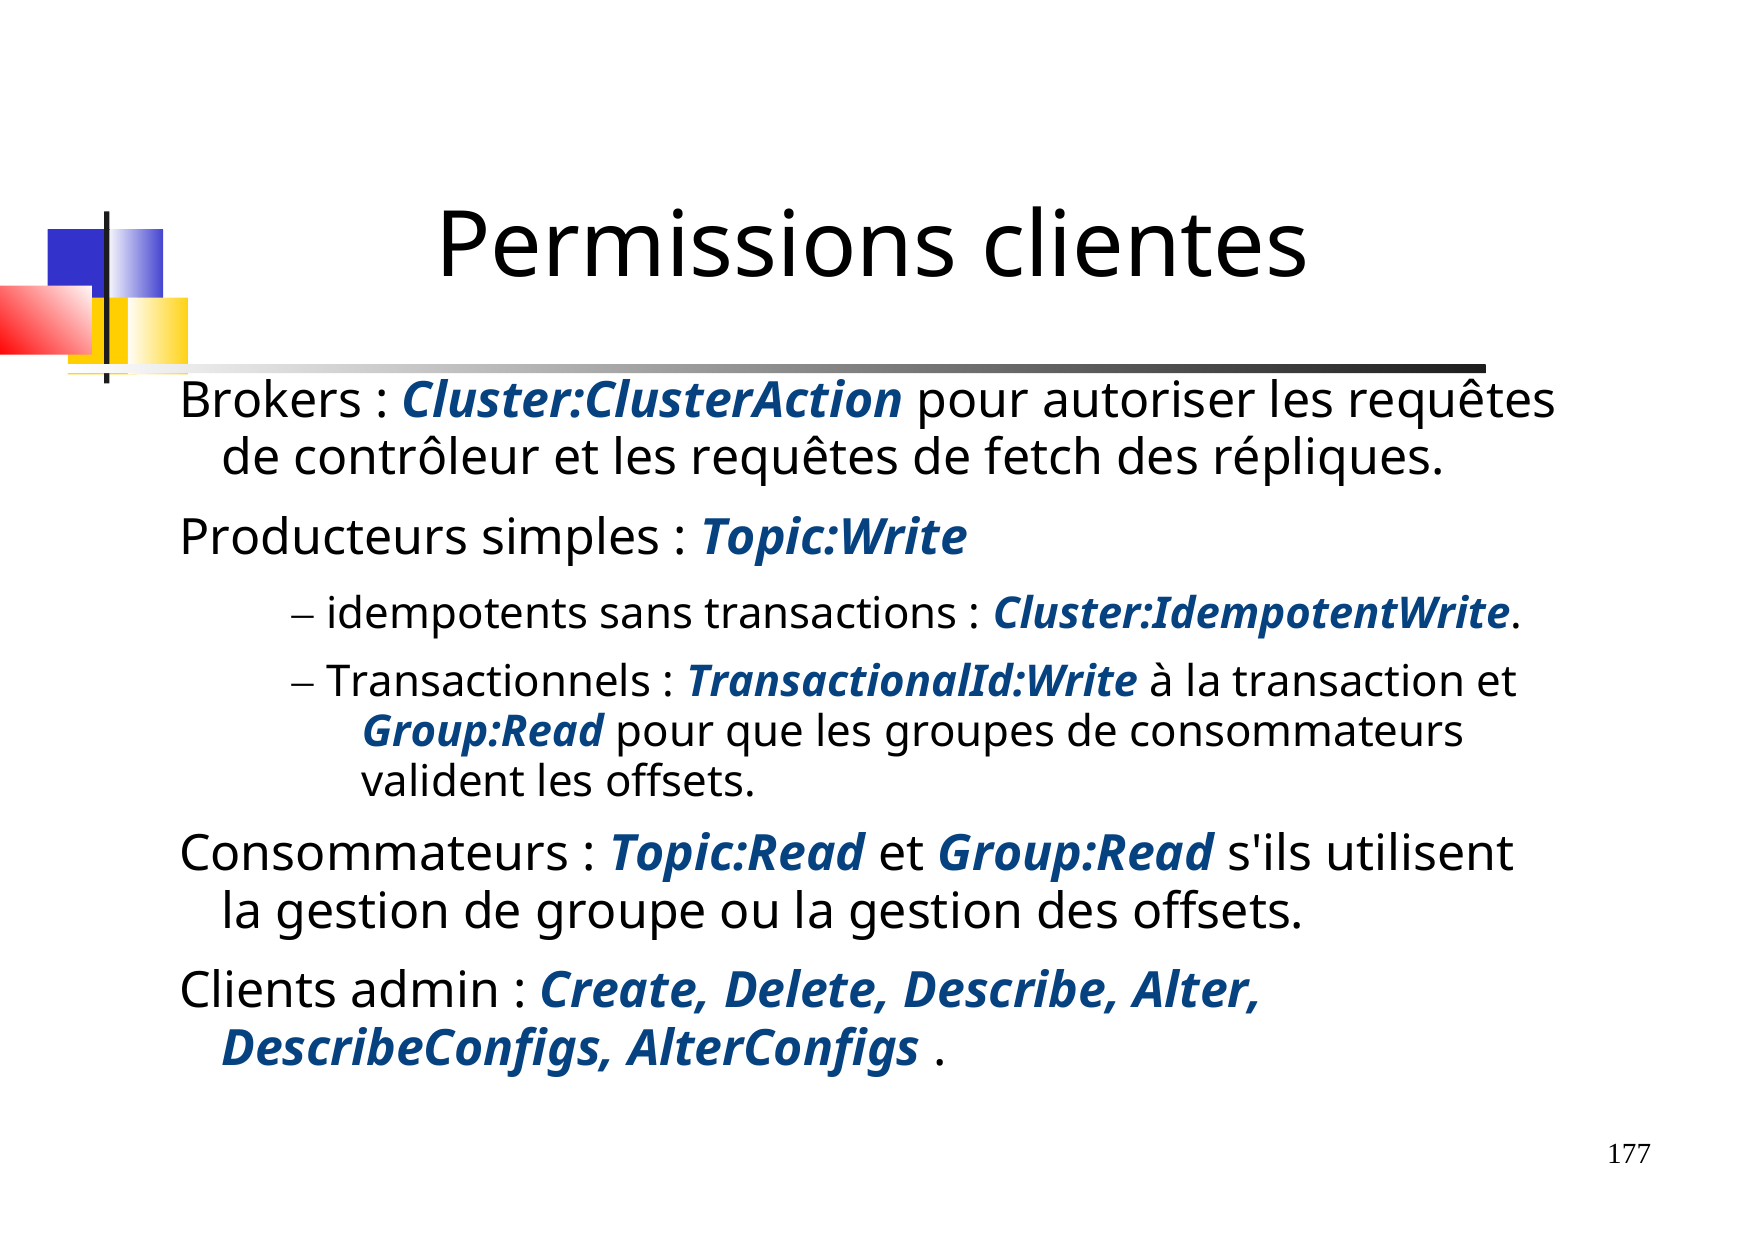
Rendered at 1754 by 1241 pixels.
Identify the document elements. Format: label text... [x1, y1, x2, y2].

title Permissions clientes [179, 139, 1567, 351]
list Brokers : Cluster:ClusterAction pour autoriser les requêtes de contrôleur et les requêtes de fetch des répliques. Producteurs simples : Topic:Write idempotents sans transactions : Cluster:IdempotentWrite. Transactionnels : TransactionalId:Write à la transaction et Group:Read pour que les groupes de consommateurs valident les offsets. Consommateurs : Topic:Read et Group:Read s'ils utilisent la gestion de groupe ou la gestion des offsets. Clients admin : Create, Delete, Describe, Alter, DescribeConfigs, AlterConfigs . [179, 371, 1567, 1091]
